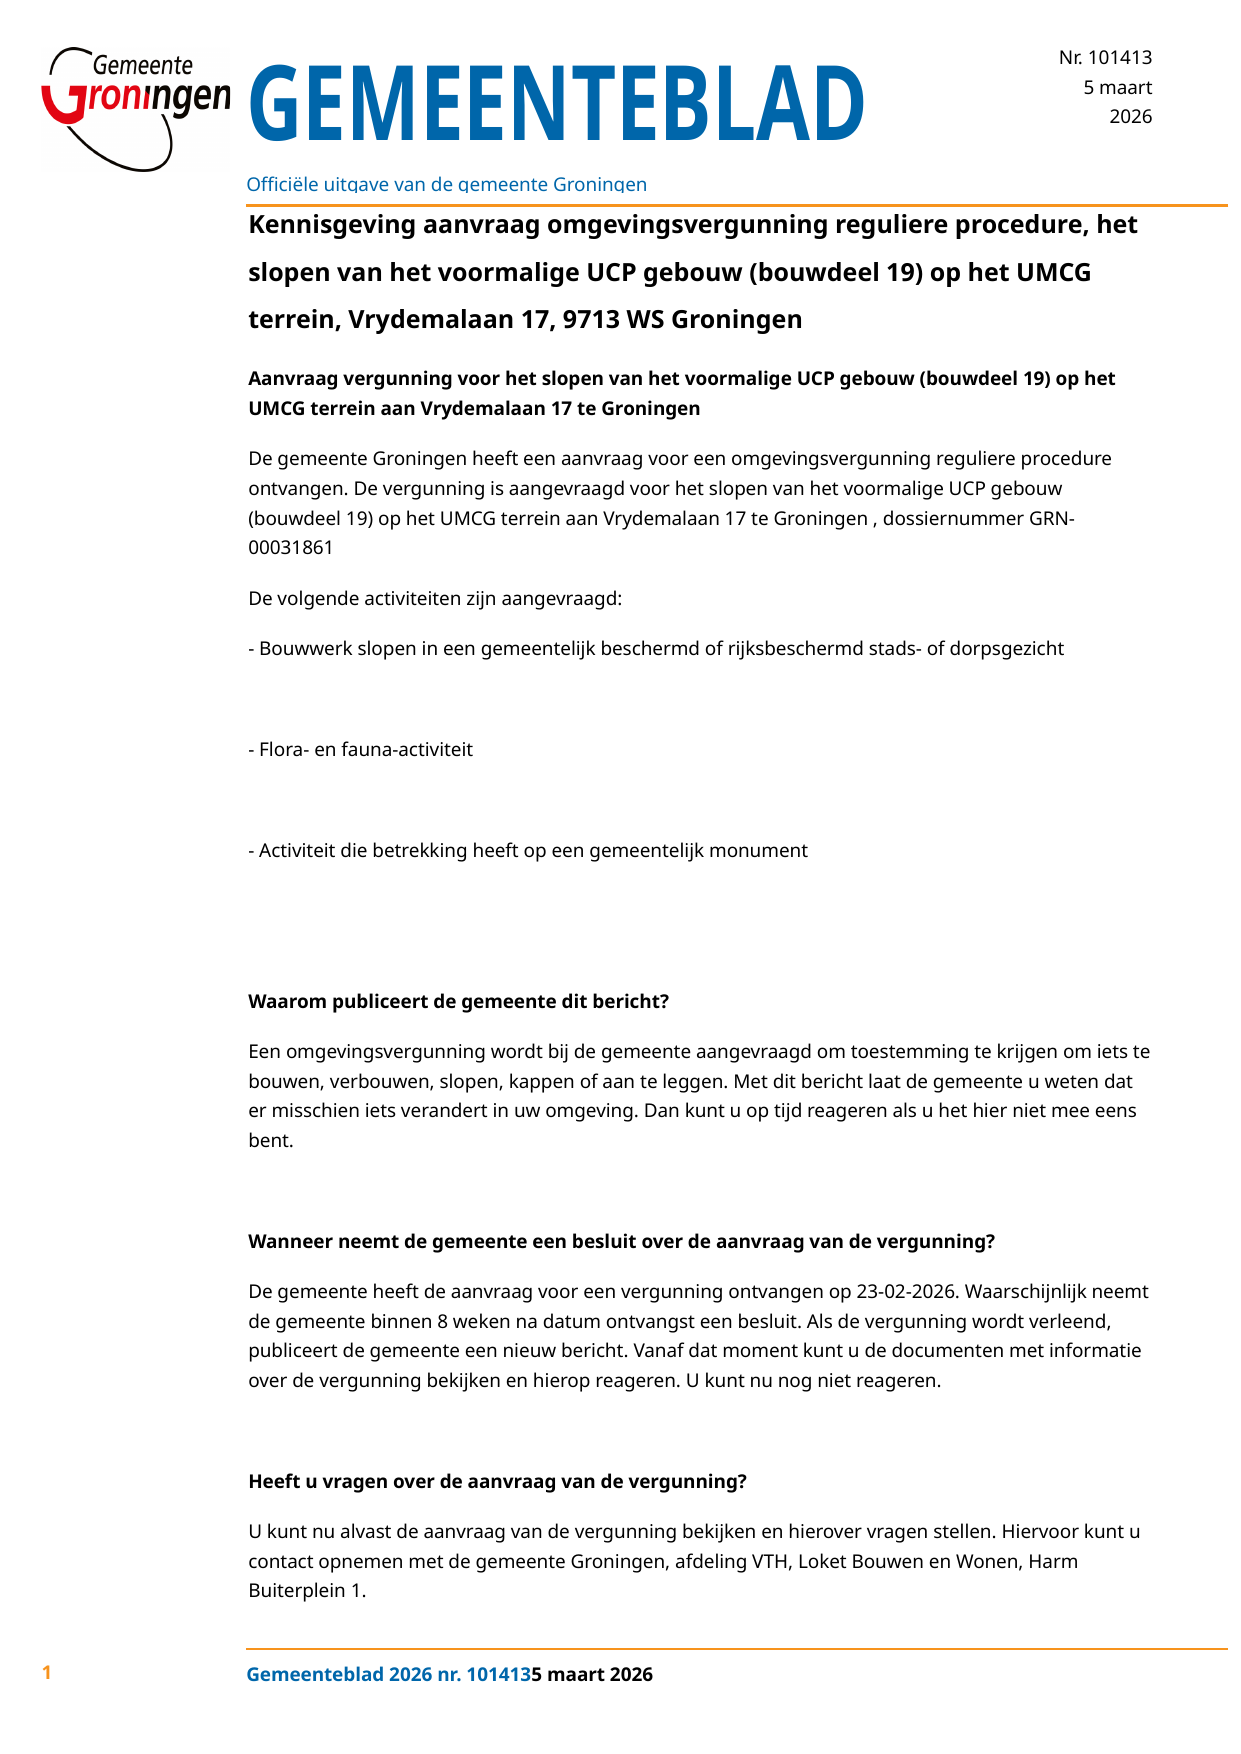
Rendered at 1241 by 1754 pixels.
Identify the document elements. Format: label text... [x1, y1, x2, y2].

text U kunt nu alvast de aanvraag van de vergunning bekijken en hierover vragen stellen. Hiervoor kunt u contact opnemen met de gemeente Groningen, afdeling VTH, Loket Bouwen en Wonen, Harm Buiterplein 1. [248, 1518, 1152, 1603]
text Aanvraag vergunning voor het slopen van het voormalige UCP gebouw (bouwdeel 19) op het UMCG terrein aan Vrydemalaan 17 te Groningen [248, 366, 1152, 421]
text Heeft u vragen over de aanvraag van de vergunning? [248, 1468, 1152, 1494]
text Wanneer neemt de gemeente een besluit over de aanvraag van de vergunning? [248, 1228, 1152, 1254]
text De gemeente Groningen heeft een aanvraag voor een omgevingsvergunning reguliere procedure ontvangen. De vergunning is aangevraagd voor het slopen van het voormalige UCP gebouw (bouwdeel 19) op het UMCG terrein aan Vrydemalaan 17 te Groningen , dossiernummer GRN-00031861 [248, 446, 1152, 560]
text Een omgevingsvergunning wordt bij de gemeente aangevraagd om toestemming te krijgen om iets te bouwen, verbouwen, slopen, kappen of aan te leggen. Met dit bericht laat de gemeente u weten dat er misschien iets verandert in uw omgeving. Dan kunt u op tijd reageren als u het hier niet mee eens bent. [248, 1038, 1152, 1153]
text Kennisgeving aanvraag omgevingsvergunning reguliere procedure, het slopen van het voormalige UCP gebouw (bouwdeel 19) op het UMCG terrein, Vrydemalaan 17, 9713 WS Groningen [248, 207, 1152, 336]
text Waarom publiceert de gemeente dit bericht? [248, 988, 1152, 1014]
text De gemeente heeft de aanvraag voor een vergunning ontvangen op 23-02-2026. Waarschijnlijk neemt de gemeente binnen 8 weken na datum ontvangst een besluit. Als de vergunning wordt verleend, publiceert de gemeente een nieuw bericht. Vanaf dat moment kunt u de documenten met informatie over de vergunning bekijken en hierop reageren. U kunt nu nog niet reageren. [248, 1278, 1152, 1393]
text - Activiteit die betrekking heeft op een gemeentelijk monument [248, 837, 1152, 862]
picture [41, 47, 231, 172]
text - Flora- en fauna-activiteit [248, 736, 1152, 762]
text - Bouwwerk slopen in een gemeentelijk beschermd of rijksbeschermd stads- of dorpsgezicht [248, 635, 1152, 661]
text De volgende activiteiten zijn aangevraagd: [248, 585, 1152, 610]
